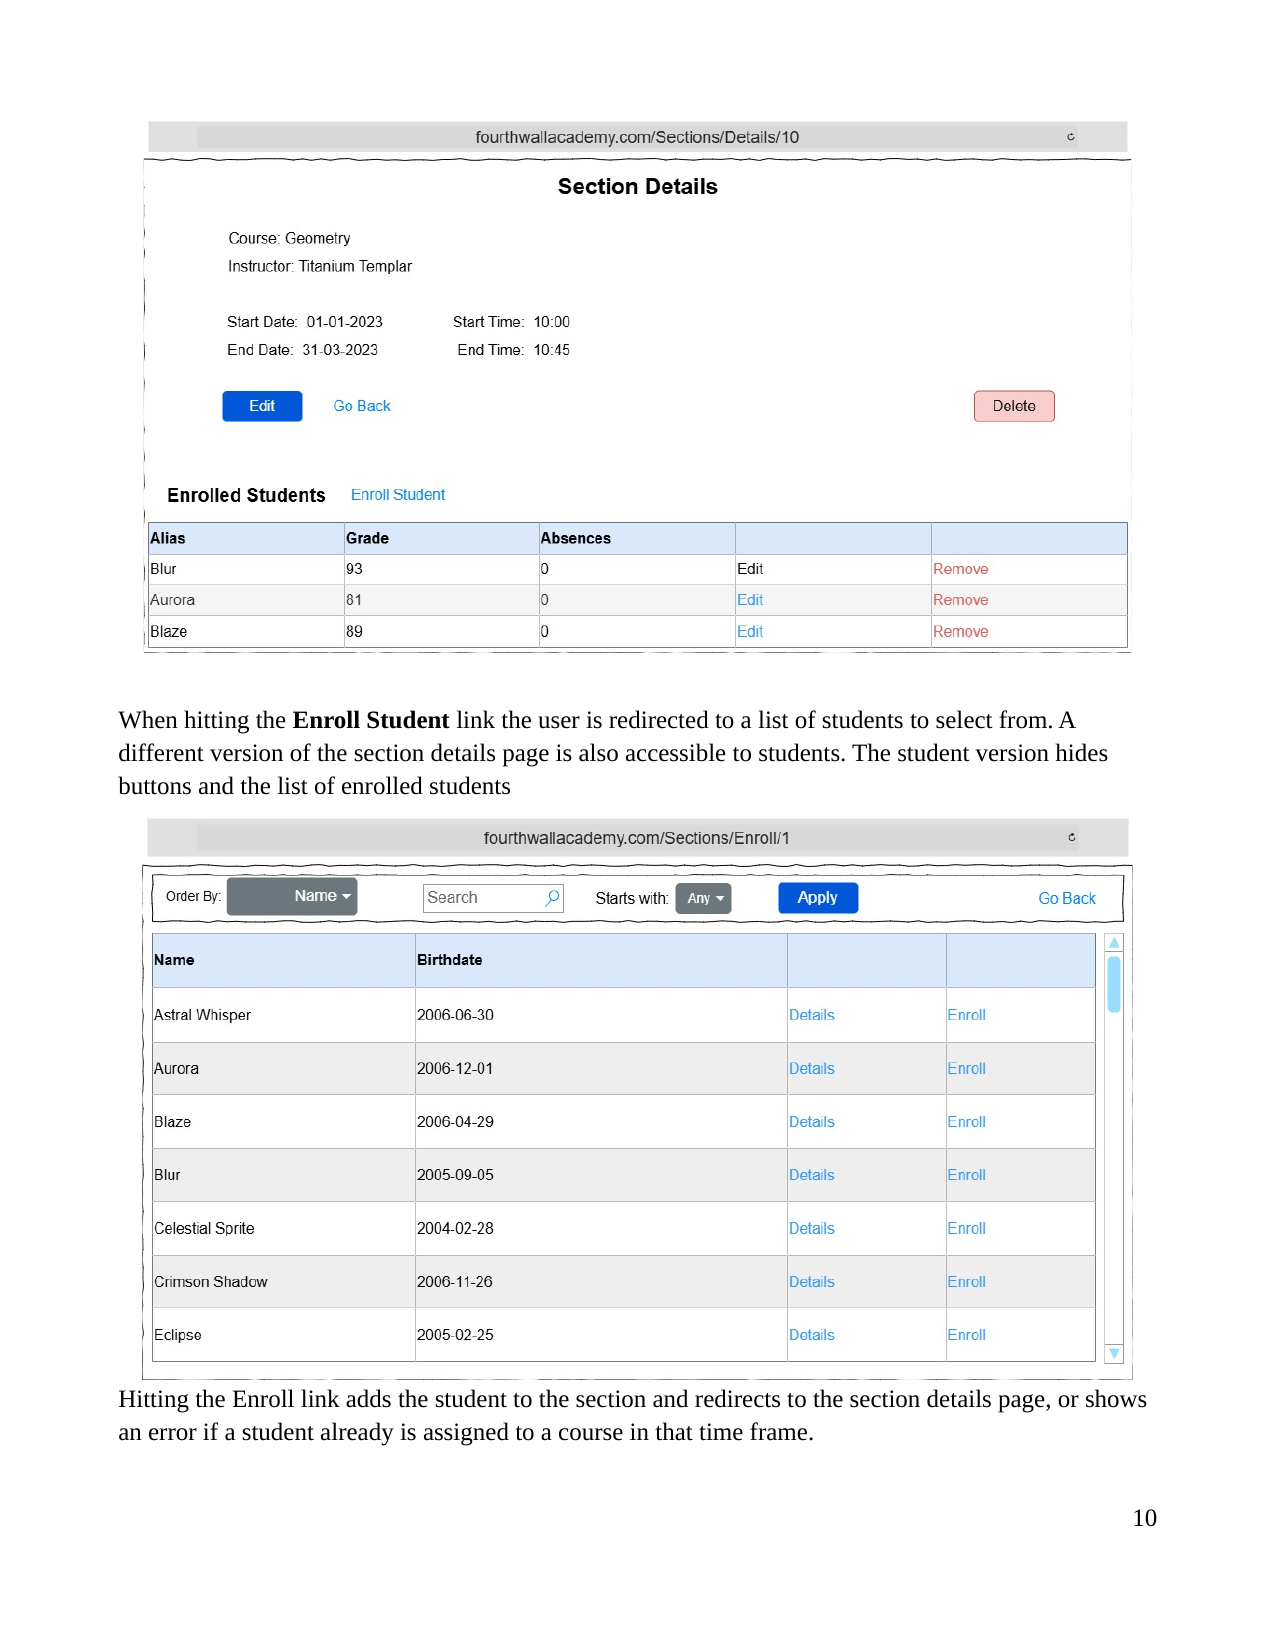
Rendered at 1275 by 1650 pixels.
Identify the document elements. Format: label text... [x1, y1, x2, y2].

picture [142, 818, 1133, 1380]
picture [143, 121, 1132, 653]
text Hitting the Enroll link adds the student to the section and redirects to the section details page, or shows an error if a student already is assigned to a course in that time frame. [118, 1380, 1157, 1446]
text When hitting the Enroll Student link the user is redirected to a list of students to select from. A different version of the section details page is also accessible to students. The student version hides buttons and the list of enrolled students [118, 705, 1157, 800]
